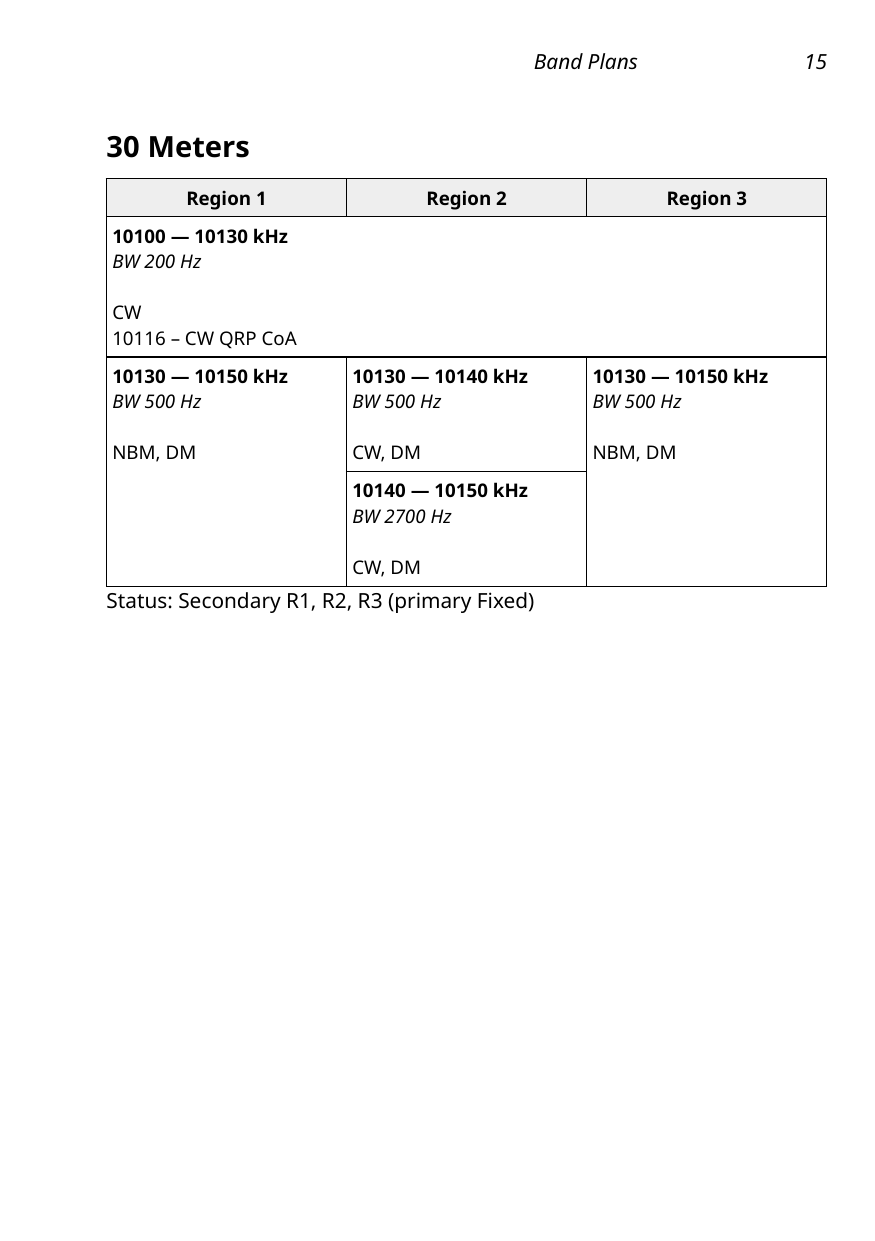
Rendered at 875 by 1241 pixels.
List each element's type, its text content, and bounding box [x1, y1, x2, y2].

table_header Region 1 [107, 179, 346, 216]
table_cell 10130 — 10150 kHz BW 500 Hz NBM, DM [107, 358, 346, 586]
table_header Region 3 [587, 179, 826, 216]
table_cell 10140 — 10150 kHz BW 2700 Hz CW, DM [347, 472, 586, 586]
table_cell 10100 — 10130 kHz BW 200 Hz CW 10116 – CW QRP CoA [107, 217, 826, 356]
table_cell 10130 — 10150 kHz BW 500 Hz NBM, DM [587, 358, 826, 586]
subtitle 30 Meters [106, 126, 827, 166]
table_cell 10130 — 10140 kHz BW 500 Hz CW, DM [347, 358, 586, 471]
text Status: Secondary R1, R2, R3 (primary Fixed) [106, 587, 827, 615]
table_header Region 2 [347, 179, 586, 216]
